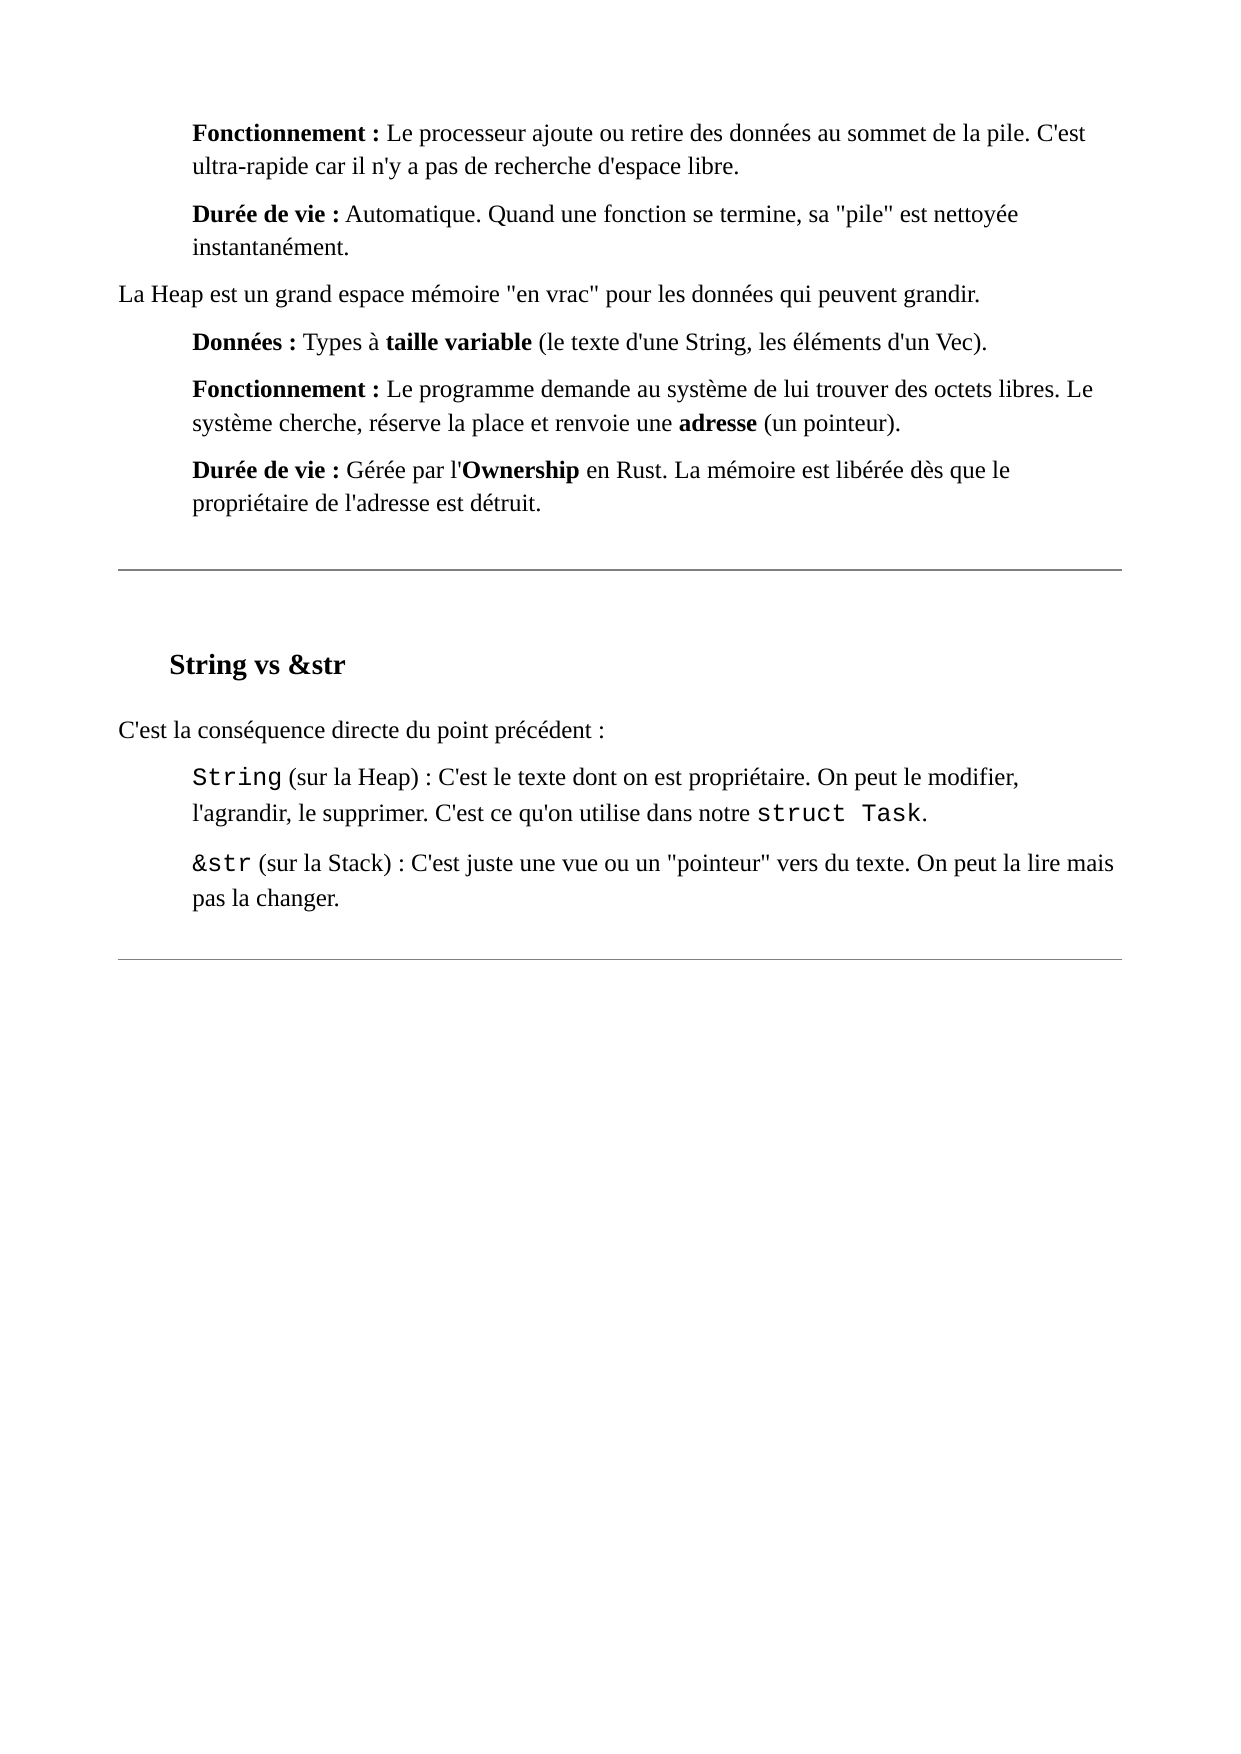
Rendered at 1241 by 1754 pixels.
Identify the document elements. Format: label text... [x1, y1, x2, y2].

list Pas de copie sur la Heap : Le contenu (le texte "Maîtriser le Rust") ne bouge pas d'un millimètre dans la mémoire. [162, 1278, 1122, 1340]
list String (sur la Heap) : C'est le texte dont on est propriétaire. On peut le modifier, l'agrandir, le supprimer. C'est ce qu'on utilise dans notre struct Task. [162, 762, 1122, 828]
text Le Move Semantics, c'est ce qui se passe concrètement dans la mémoire (la RAM) : [118, 1120, 1122, 1149]
list Durée de vie : Gérée par l'Ownership en Rust. La mémoire est libérée dès que le propriétaire de l'adresse est détruit. [162, 455, 1122, 517]
list Fonctionnement : Le processeur ajoute ou retire des données au sommet de la pile. C'est ultra-rapide car il n'y a pas de recherche d'espace libre. [162, 118, 1122, 180]
list Données : Types à taille variable (le texte d'une String, les éléments d'un Vec). [162, 327, 1122, 356]
list Fonctionnement : Le programme demande au système de lui trouver des octets libres. Le système cherche, réserve la place et renvoie une adresse (un pointeur). [162, 374, 1122, 436]
text C'est la conséquence directe du point précédent : [118, 715, 1122, 744]
text 8.2. Move Semantics [118, 1052, 1122, 1086]
text A ne pas confondre avec le transfert d’Ownership, qui se définit seulement par « l’objet A n’appartient plus à x mais à y, donc on ne peut plus appeler x car il n’a plus la propriété de A », c’est la règle logique, le Move Semantics c’est le mécanisme physique, qui agit directement sur la RAM. [118, 1469, 1122, 1597]
list C'est une copie superficielle (Shallow Copy) : Rust copie uniquement les données qui sont sur la Stack (le pointeur, la longueur, la capacité). [162, 1182, 1122, 1244]
list &str (sur la Stack) : C'est juste une vue ou un "pointeur" vers du texte. On peut la lire mais pas la changer. [162, 848, 1122, 911]
list Invalidation : Rust considère que l'ancienne variable sur la Stack est désormais "non initialisée". [162, 1373, 1122, 1435]
text 8.1. String vs &str [118, 647, 1122, 680]
text La Heap est un grand espace mémoire "en vrac" pour les données qui peuvent grandir. [118, 279, 1122, 308]
list Durée de vie : Automatique. Quand une fonction se termine, sa "pile" est nettoyée instantanément. [162, 199, 1122, 261]
